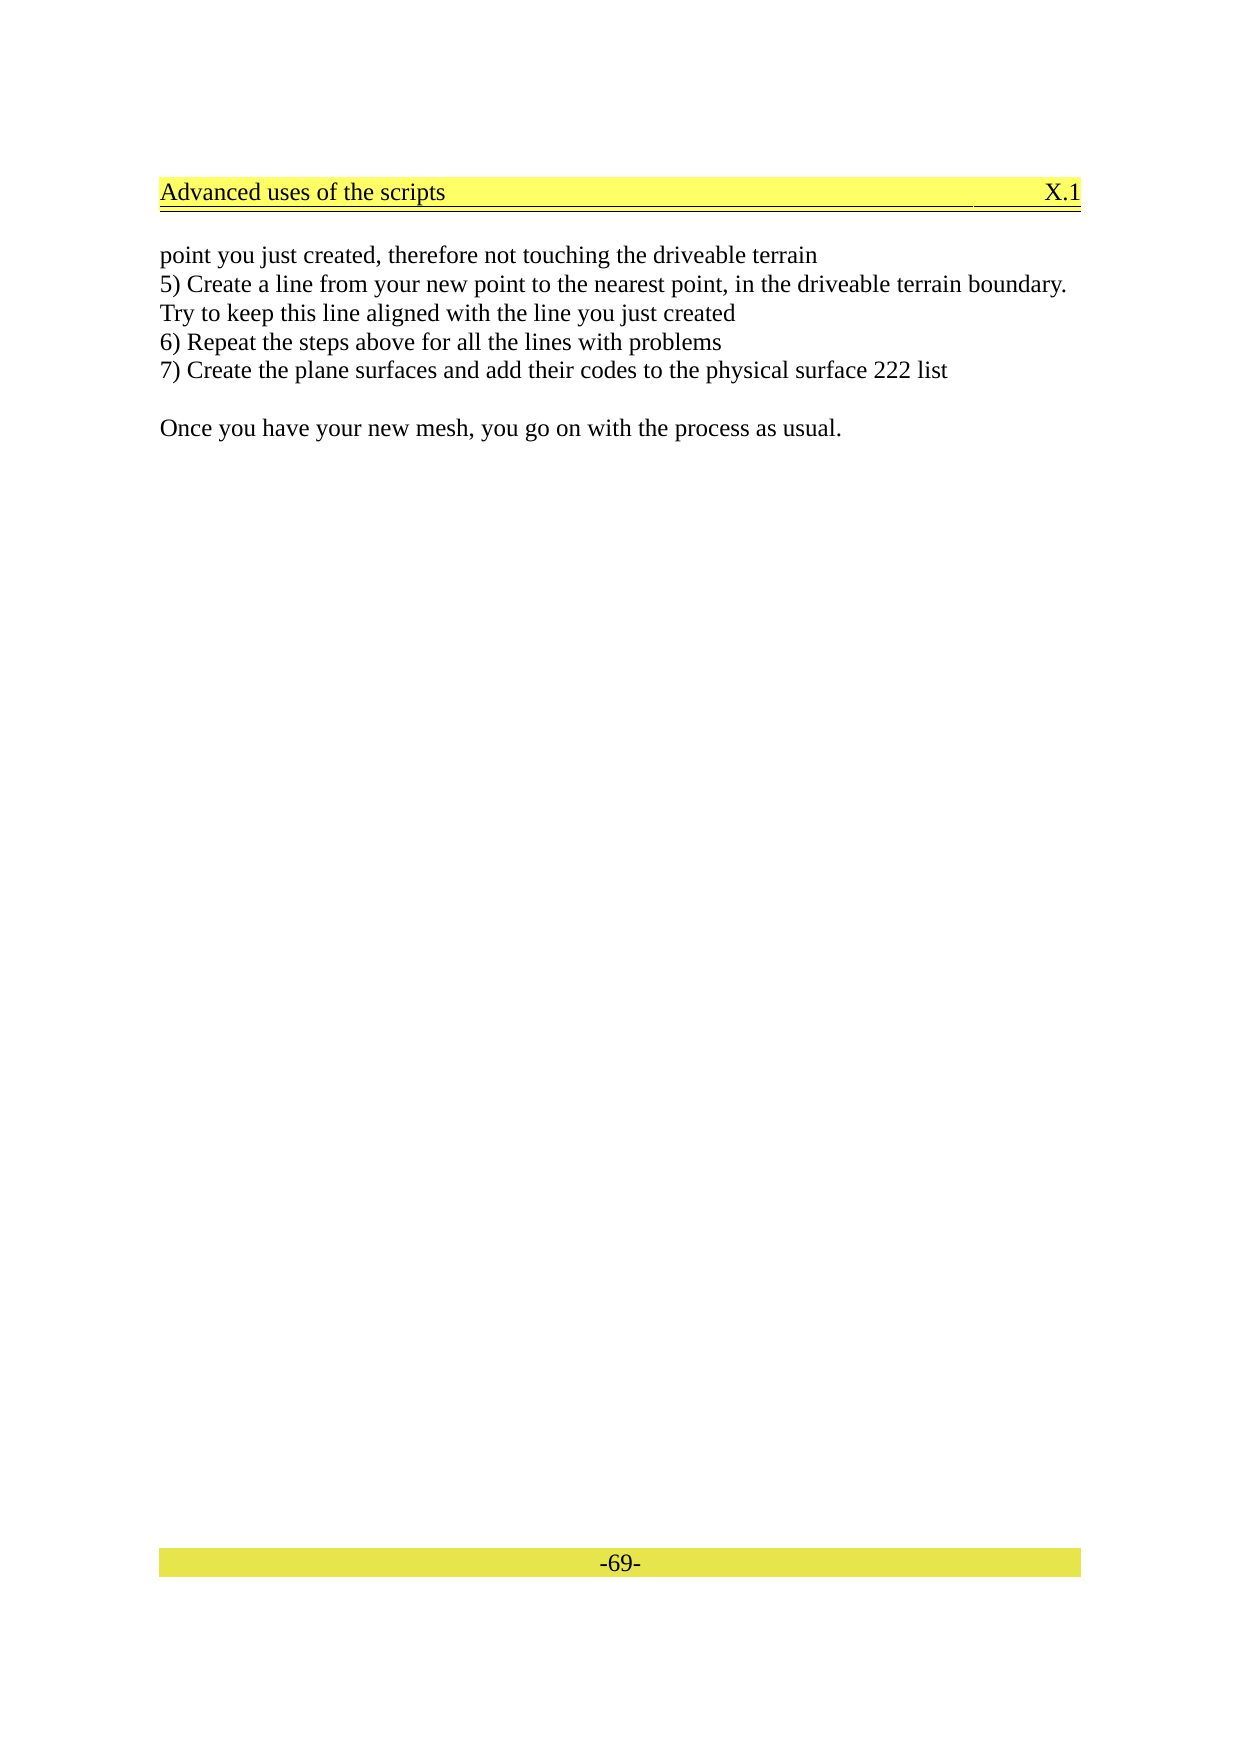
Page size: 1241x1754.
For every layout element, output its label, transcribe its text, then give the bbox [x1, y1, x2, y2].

text point you just created, therefore not touching the driveable terrain 5) Create a line from your new point to the nearest point, in the driveable terrain boundary. Try to keep this line aligned with the line you just created 6) Repeat the steps above for all the lines with problems 7) Create the plane surfaces and add their codes to the physical surface 222 list [159, 240, 1081, 384]
text Once you have your new mesh, you go on with the process as usual. [159, 384, 1081, 442]
